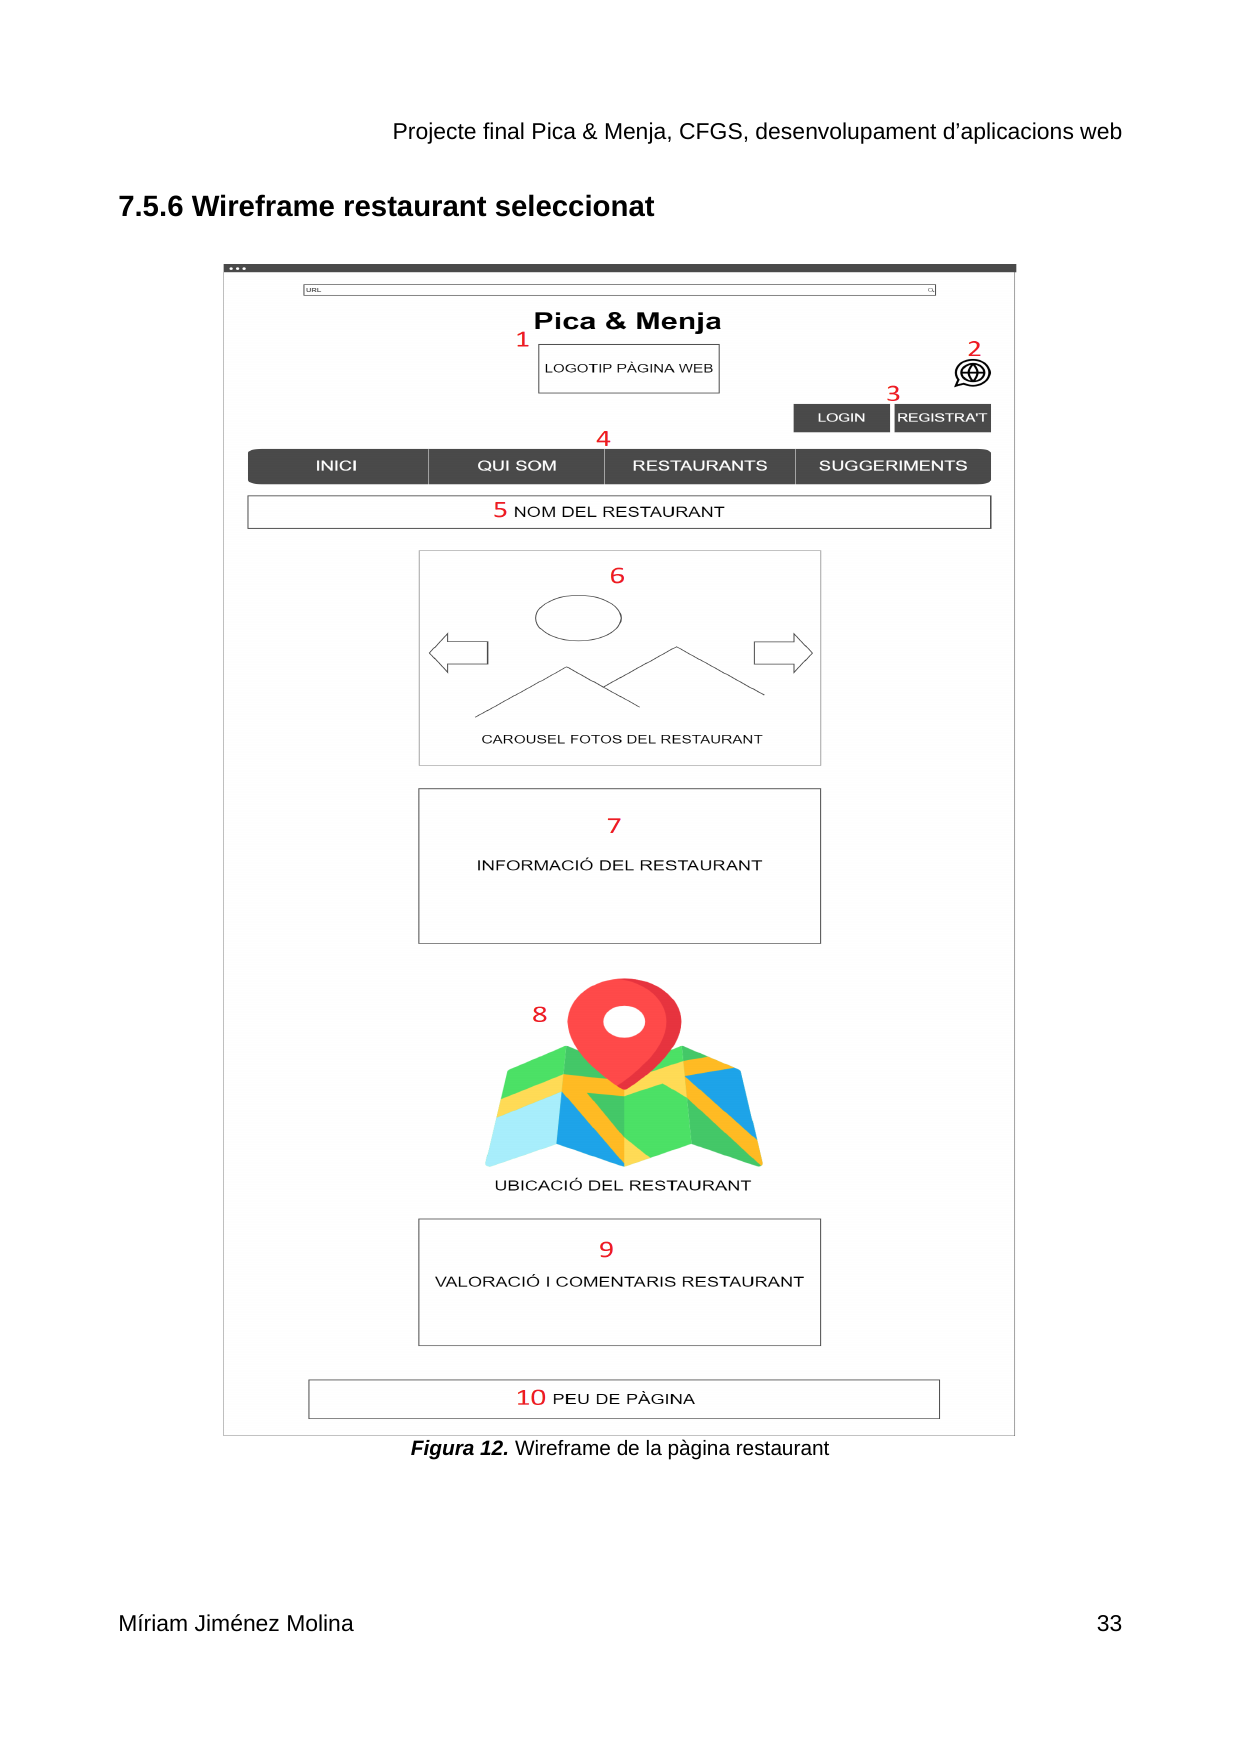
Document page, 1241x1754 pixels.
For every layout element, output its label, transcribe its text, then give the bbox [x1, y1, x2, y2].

subtitle 7.5.6 Wireframe restaurant seleccionat [118, 188, 1122, 222]
picture [223, 264, 1017, 1436]
text Figura 12. Wireframe de la pàgina restaurant [223, 1436, 1017, 1460]
